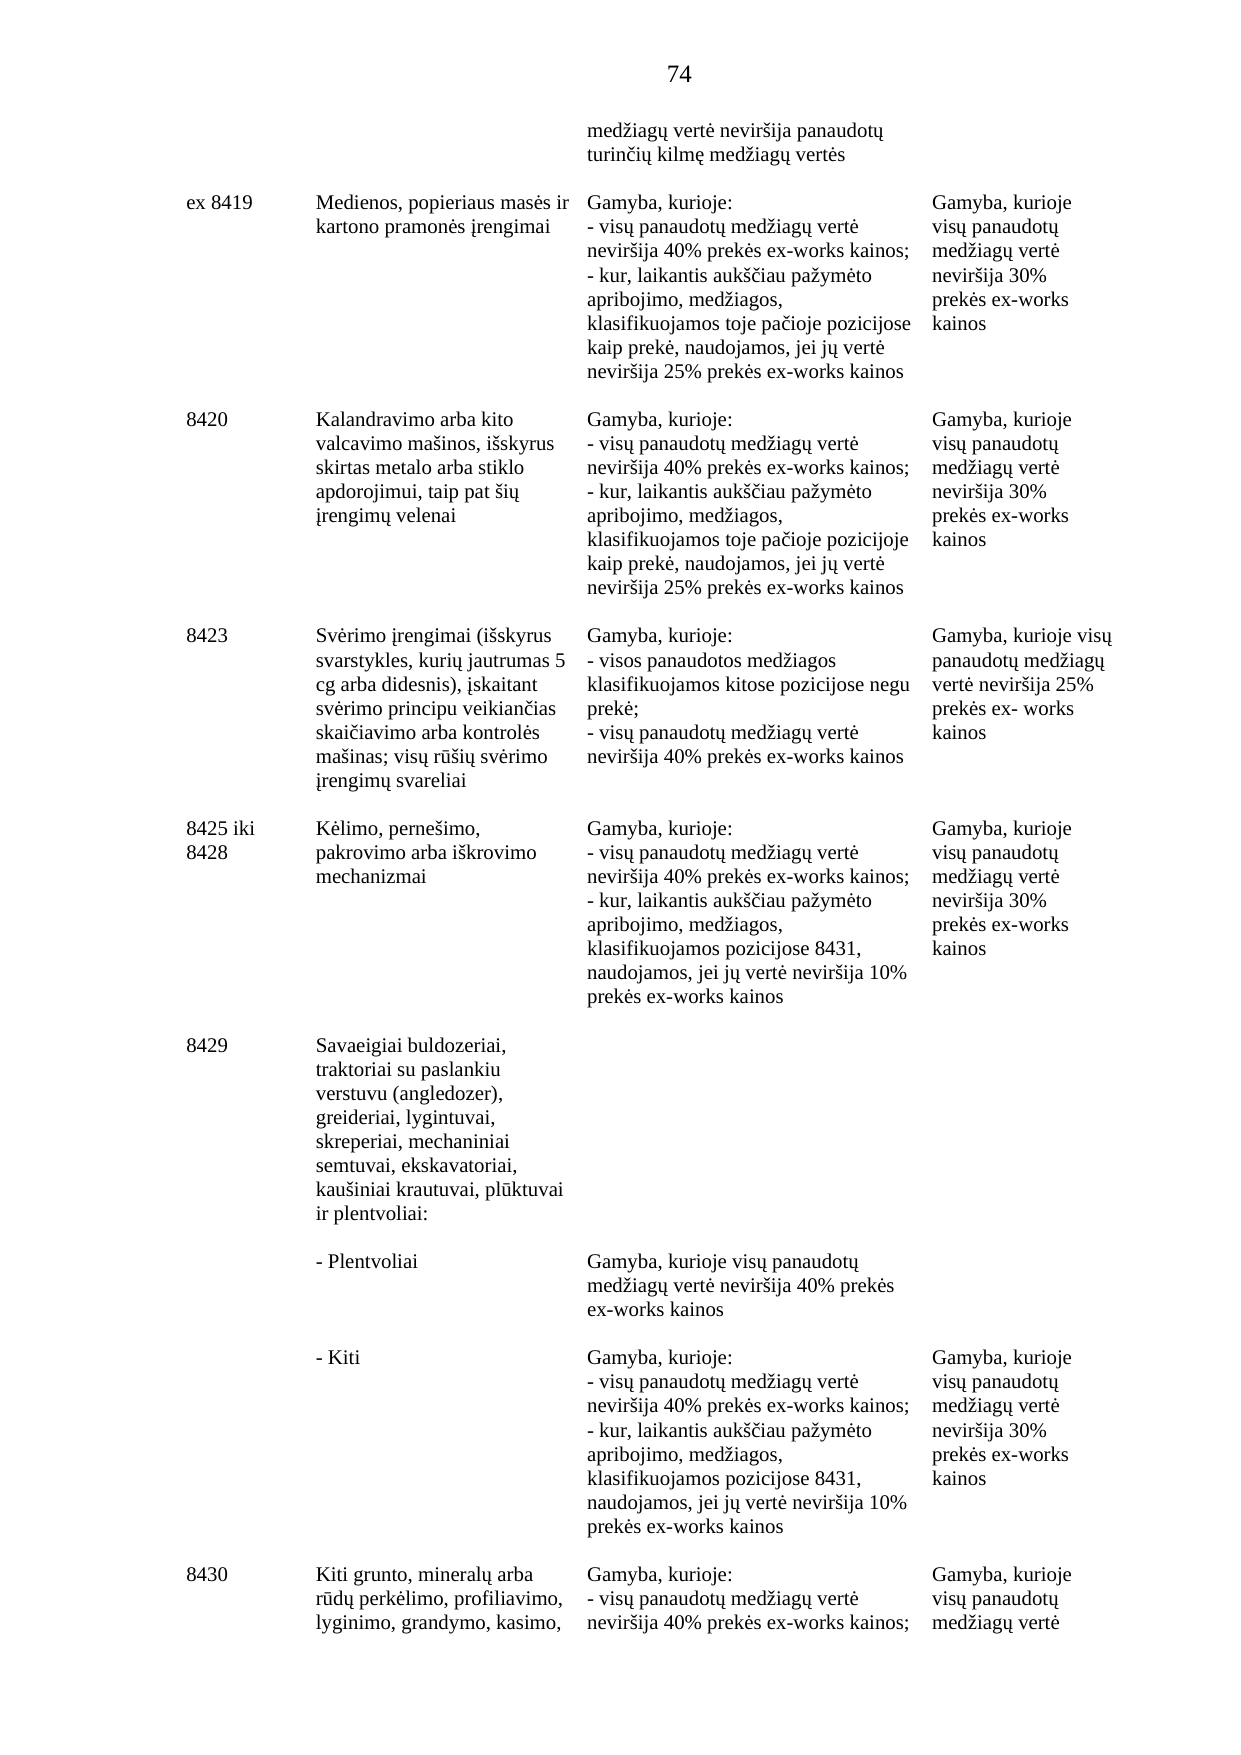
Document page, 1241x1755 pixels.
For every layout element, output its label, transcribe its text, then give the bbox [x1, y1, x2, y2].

table_cell - Plentvoliai [307, 1249, 578, 1345]
table_cell Gamyba, kurioje visų panaudotų medžiagų vertė neviršija 40% prekės ex-works kainos [578, 1249, 923, 1345]
table_cell Gamyba, kurioje: - visų panaudotų medžiagų vertė neviršija 40% prekės ex-works kainos; - kur, laikantis aukščiau pažymėto apribojimo, medžiagos, klasifikuojamos pozicijose 8431, naudojamos, jei jų vertė neviršija 10% prekės ex-works kainos [578, 816, 923, 1032]
table_cell Gamyba, kurioje: - visų panaudotų medžiagų vertė neviršija 40% prekės ex-works kainos; - kur, laikantis aukščiau pažymėto apribojimo, medžiagos, klasifikuojamos pozicijose 8431, naudojamos, jei jų vertė neviršija 10% prekės ex-works kainos [578, 1345, 923, 1562]
table_cell [177, 1345, 307, 1562]
table_cell medžiagų vertė neviršija panaudotų turinčių kilmę medžiagų vertės [578, 118, 923, 190]
table_cell 8425 iki 8428 [177, 816, 307, 1032]
table_cell Kalandravimo arba kito valcavimo mašinos, išskyrus skirtas metalo arba stiklo apdorojimui, taip pat šių įrengimų velenai [307, 407, 578, 623]
table_cell [177, 118, 307, 190]
table_cell 8430 [177, 1562, 307, 1634]
table_cell Gamyba, kurioje visų panaudotų medžiagų vertė neviršija 25% prekės ex- works kainos [923, 624, 1181, 816]
table_cell Gamyba, kurioje: - visos panaudotos medžiagos klasifikuojamos kitose pozicijose negu prekė; - visų panaudotų medžiagų vertė neviršija 40% prekės ex-works kainos [578, 624, 923, 816]
table_cell Gamyba, kurioje: - visų panaudotų medžiagų vertė neviršija 40% prekės ex-works kainos; - kur, laikantis aukščiau pažymėto apribojimo, medžiagos, klasifikuojamos toje pačioje pozicijoje kaip prekė, naudojamos, jei jų vertė neviršija 25% prekės ex-works kainos [578, 407, 923, 623]
table_cell Kėlimo, pernešimo, pakrovimo arba iškrovimo mechanizmai [307, 816, 578, 1032]
table_cell [578, 1033, 923, 1249]
table_cell 8429 [177, 1033, 307, 1249]
table_cell ex 8419 [177, 190, 307, 407]
table_cell Gamyba, kurioje visų panaudotų medžiagų vertė neviršija 30% prekės ex-works kainos [923, 407, 1181, 623]
table_cell [923, 1033, 1181, 1249]
table_cell Kiti grunto, mineralų arba rūdų perkėlimo, profiliavimo, lyginimo, grandymo, kasimo, [307, 1562, 578, 1634]
table_cell Gamyba, kurioje: - visų panaudotų medžiagų vertė neviršija 40% prekės ex-works kainos; - kur, laikantis aukščiau pažymėto apribojimo, medžiagos, klasifikuojamos toje pačioje pozicijose kaip prekė, naudojamos, jei jų vertė neviršija 25% prekės ex-works kainos [578, 190, 923, 407]
table_cell Savaeigiai buldozeriai, traktoriai su paslankiu verstuvu (angledozer), greideriai, lygintuvai, skreperiai, mechaniniai semtuvai, ekskavatoriai, kaušiniai krautuvai, plūktuvai ir plentvoliai: [307, 1033, 578, 1249]
table_cell Gamyba, kurioje visų panaudotų medžiagų vertė neviršija 30% prekės ex-works kainos [923, 1345, 1181, 1562]
table_cell Gamyba, kurioje visų panaudotų medžiagų vertė neviršija 30% prekės ex-works kainos [923, 190, 1181, 407]
table_cell Gamyba, kurioje visų panaudotų medžiagų vertė [923, 1562, 1181, 1634]
table_cell [177, 1249, 307, 1345]
table_cell Gamyba, kurioje visų panaudotų medžiagų vertė neviršija 30% prekės ex-works kainos [923, 816, 1181, 1032]
table_cell 8423 [177, 624, 307, 816]
table_cell Svėrimo įrengimai (išskyrus svarstykles, kurių jautrumas 5 cg arba didesnis), įskaitant svėrimo principu veikiančias skaičiavimo arba kontrolės mašinas; visų rūšių svėrimo įrengimų svareliai [307, 624, 578, 816]
table_cell 8420 [177, 407, 307, 623]
table_cell Medienos, popieriaus masės ir kartono pramonės įrengimai [307, 190, 578, 407]
table_cell [923, 1249, 1181, 1345]
table_cell - Kiti [307, 1345, 578, 1562]
table_cell [923, 118, 1181, 190]
table_cell Gamyba, kurioje: - visų panaudotų medžiagų vertė neviršija 40% prekės ex-works kainos; [578, 1562, 923, 1634]
table_cell [307, 118, 578, 190]
